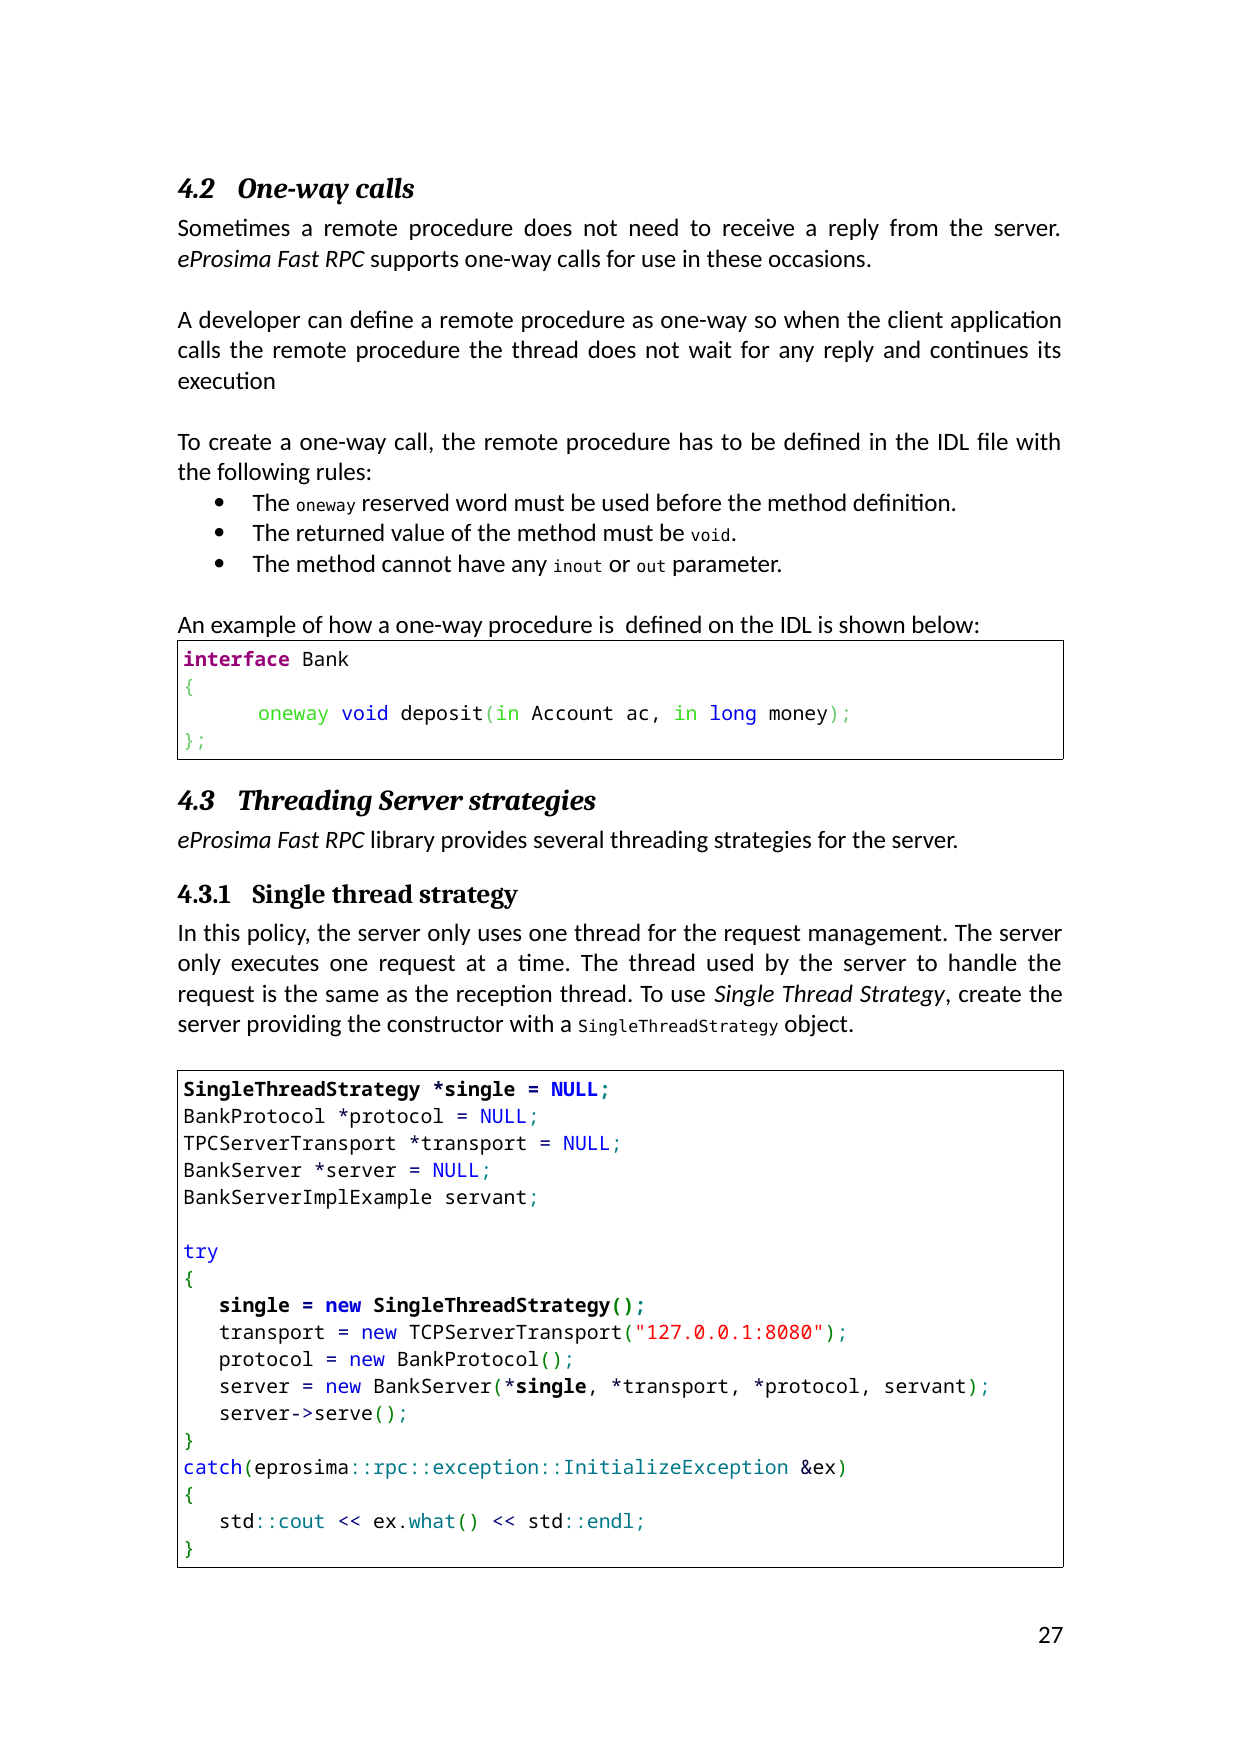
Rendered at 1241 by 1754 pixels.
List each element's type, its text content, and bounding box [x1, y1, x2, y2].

table_header SingleThreadStrategy *single = NULL; BankProtocol *protocol = NULL; TPCServerTransport *transport = NULL; BankServer *server = NULL; BankServerImplExample servant; try { single = new SingleThreadStrategy(); transport = new TCPServerTransport("127.0.0.1:8080"); protocol = new BankProtocol(); server = new BankServer(*single, *transport, *protocol, servant); server->serve(); } catch(eprosima::rpc::exception::InitializeException &ex) { std::cout << ex.what() << std::endl; } [178, 1071, 1063, 1567]
text To create a one-way call, the remote procedure has to be defined in the IDL file with the following rules: [177, 426, 1063, 487]
text A developer can define a remote procedure as one-way so when the client application calls the remote procedure the thread does not wait for any reply and continues its execution [177, 304, 1063, 396]
subtitle Threading Server strategies [177, 784, 1063, 818]
text An example of how a one-way procedure is defined on the IDL is shown below: [177, 609, 1063, 640]
list The returned value of the method must be void. [215, 518, 1063, 548]
subtitle One-way calls [177, 173, 1063, 206]
text In this policy, the server only uses one thread for the request management. The server only executes one request at a time. The thread used by the server to handle the request is the same as the reception thread. To use Single Thread Strategy, create the server providing the constructor with a SingleThreadStrategy object. [177, 917, 1063, 1039]
text Sometimes a remote procedure does not need to receive a reply from the server. eProsima Fast RPC supports one-way calls for use in these occasions. [177, 212, 1063, 273]
text eProsima Fast RPC library provides several threading strategies for the server. [177, 824, 1063, 854]
list The method cannot have any inout or out parameter. [215, 548, 1063, 579]
list The oneway reserved word must be used before the method definition. [215, 487, 1063, 518]
subtitle Single thread strategy [177, 879, 1063, 911]
table_header interface Bank { oneway void deposit(in Account ac, in long money); }; [178, 641, 1063, 759]
